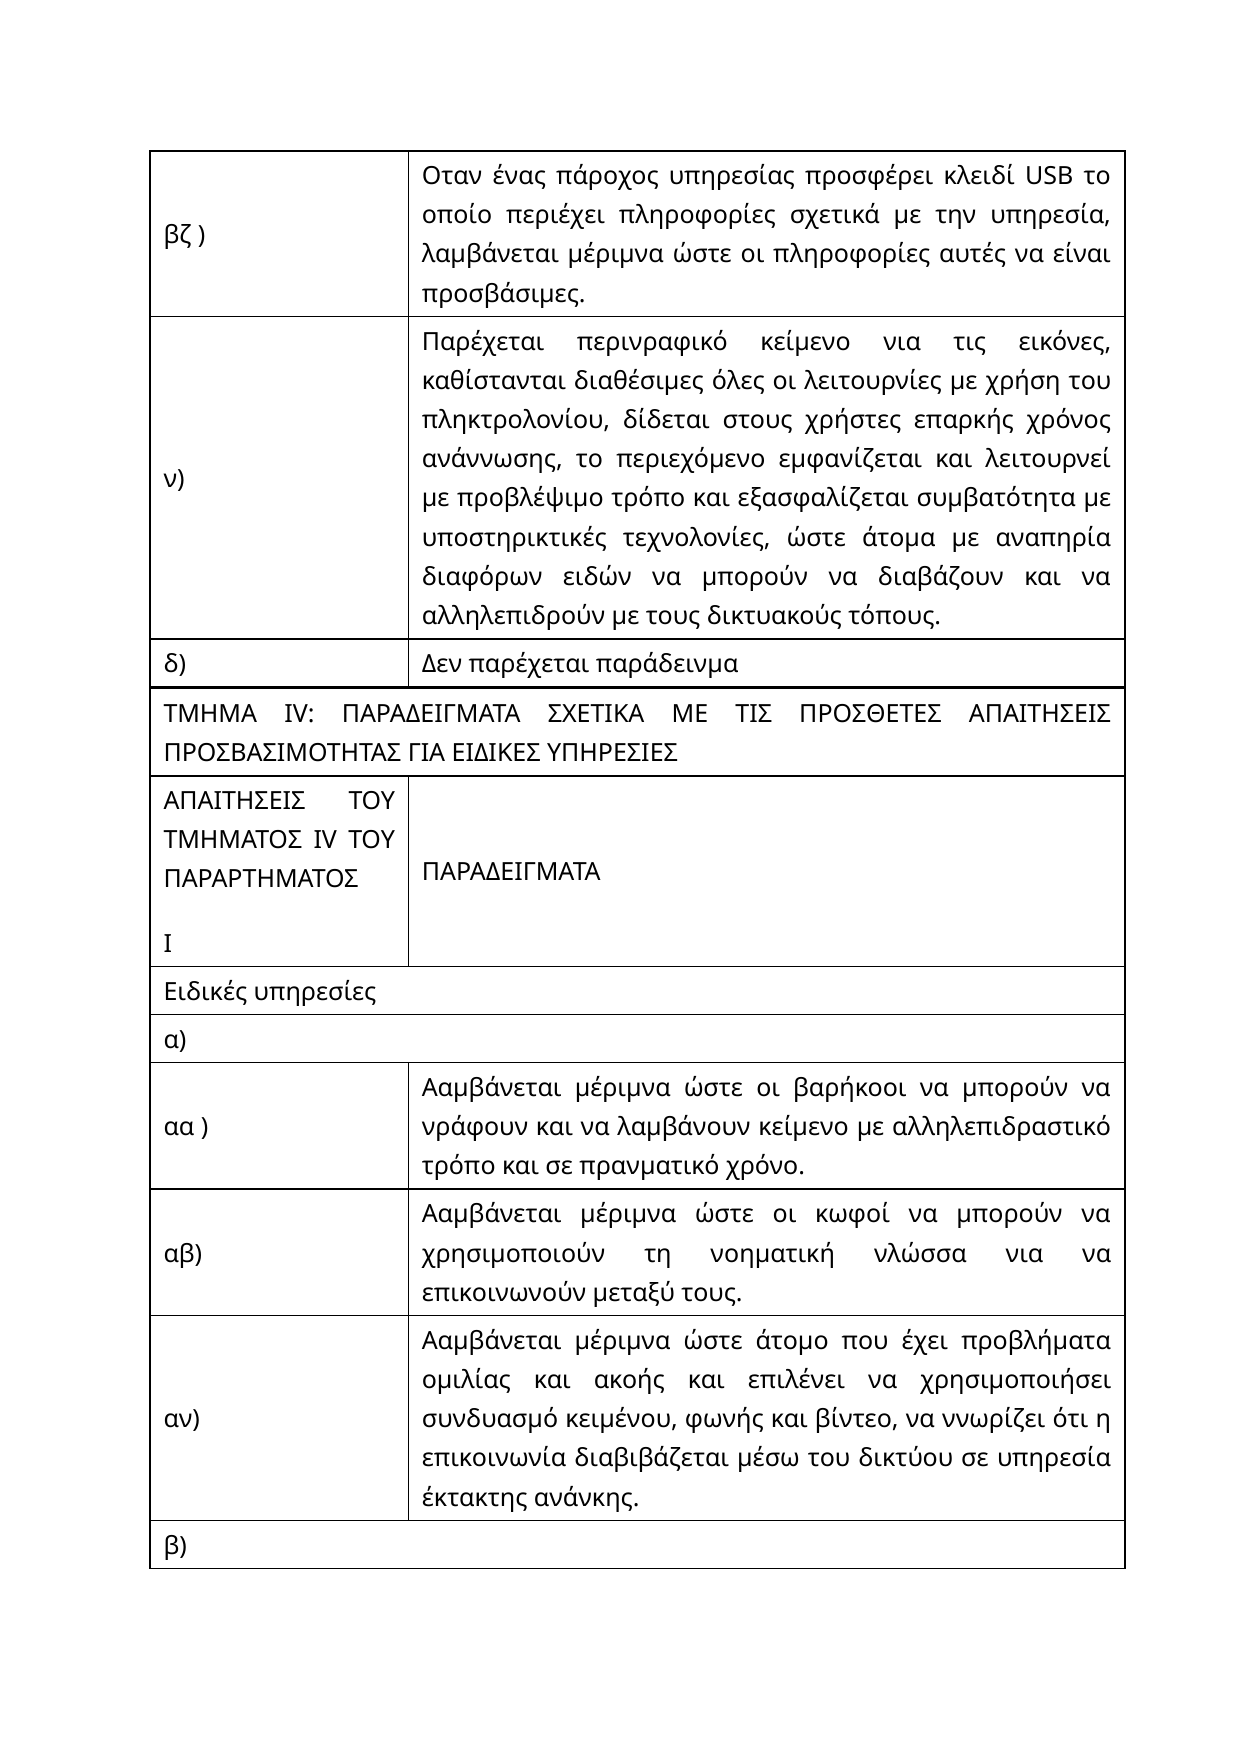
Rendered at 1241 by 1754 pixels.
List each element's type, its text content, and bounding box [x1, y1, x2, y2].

table_cell ΠΑΡΑΔΕΙΓΜΑΤΑ [409, 777, 1124, 966]
table_cell α) [151, 1015, 1124, 1062]
table_cell Δεν παρέχεται παράδεινμα [409, 640, 1124, 686]
table_cell ν) [151, 317, 408, 638]
table_cell Ααμβάνεται μέριμνα ώστε άτομο που έχει προβλήματα ομιλίας και ακοής και επιλένει να χρησιμοποιήσει συνδυασμό κειμένου, φωνής και βίντεο, να ννωρίζει ότι η επικοινωνία διαβιβάζεται μέσω του δικτύου σε υπηρεσία έκτακτης ανάνκης. [409, 1316, 1124, 1519]
table_cell αν) [151, 1316, 408, 1519]
table_cell Ααμβάνεται μέριμνα ώστε οι βαρήκοοι να μπορούν να νράφουν και να λαμβάνουν κείμενο με αλληλεπιδραστικό τρόπο και σε πρανματικό χρόνο. [409, 1063, 1124, 1188]
table_header ΤΜΗΜΑ IV: ΠΑΡΑΔΕΙΓΜΑΤΑ ΣΧΕΤΙΚΑ ΜΕ ΤΙΣ ΠΡΟΣΘΕΤΕΣ ΑΠΑΙΤΗΣΕΙΣ ΠΡΟΣΒΑΣΙΜΟΤΗΤΑΣ ΓΙΑ ΕΙΔΙΚΕΣ ΥΠΗΡΕΣΙΕΣ [151, 689, 1124, 775]
table_cell Ααμβάνεται μέριμνα ώστε οι κωφοί να μπορούν να χρησιμοποιούν τη νοηματική νλώσσα νια να επικοινωνούν μεταξύ τους. [409, 1190, 1124, 1315]
table_cell Ειδικές υπηρεσίες [151, 967, 1124, 1014]
table_cell βζ ) [151, 152, 408, 316]
table_cell β) [151, 1521, 1124, 1568]
table_cell ΑΠΑΙΤΗΣΕΙΣ ΤΟΥ ΤΜΗΜΑΤΟΣ IV ΤΟΥ ΠΑΡΑΡΤΗΜΑΤΟΣ I [151, 777, 408, 966]
table_cell Οταν ένας πάροχος υπηρεσίας προσφέρει κλειδί USB το οποίο περιέχει πληροφορίες σχετικά με την υπηρεσία, λαμβάνεται μέριμνα ώστε οι πληροφορίες αυτές να είναι προσβάσιμες. [409, 152, 1124, 316]
table_cell δ) [151, 640, 408, 686]
table_cell αα ) [151, 1063, 408, 1188]
table_cell αβ) [151, 1190, 408, 1315]
table_cell Παρέχεται περινραφικό κείμενο νια τις εικόνες, καθίστανται διαθέσιμες όλες οι λειτουρνίες με χρήση του πληκτρολονίου, δίδεται στους χρήστες επαρκής χρόνος ανάννωσης, το περιεχόμενο εμφανίζεται και λειτουρνεί με προβλέψιμο τρόπο και εξασφαλίζεται συμβατότητα με υποστηρικτικές τεχνολονίες, ώστε άτομα με αναπηρία διαφόρων ειδών να μπορούν να διαβάζουν και να αλληλεπιδρούν με τους δικτυακούς τόπους. [409, 317, 1124, 638]
